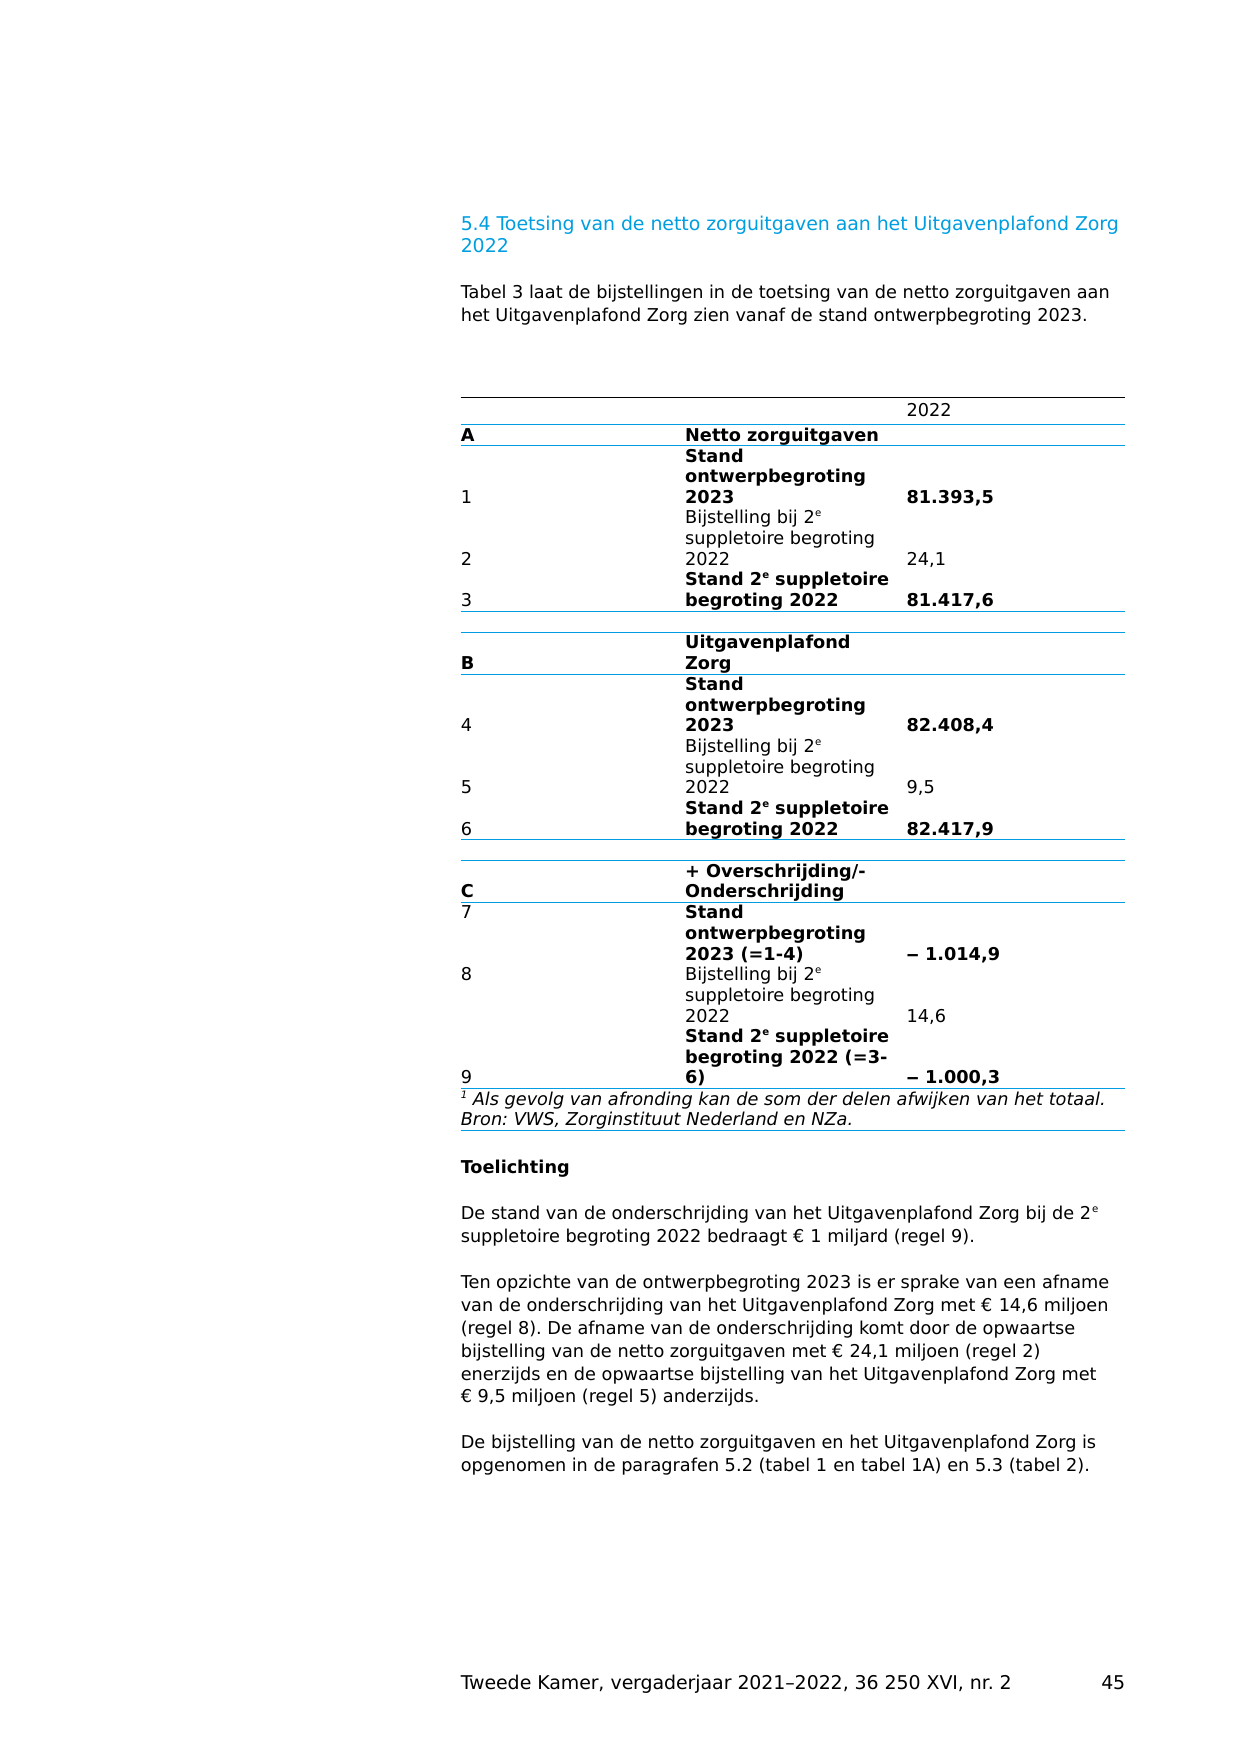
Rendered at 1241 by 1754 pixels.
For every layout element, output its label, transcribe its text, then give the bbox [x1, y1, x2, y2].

table_cell B [461, 633, 682, 673]
table_cell 82.408,4 [904, 675, 1125, 736]
table_cell Bron: VWS, Zorginstituut Nederland en NZa. [461, 1109, 1125, 1130]
table_cell C [461, 861, 682, 902]
table_cell Netto zorguitgaven [682, 425, 903, 445]
table_cell 81.393,5 [904, 446, 1125, 507]
table_cell 7 [461, 903, 682, 964]
table_cell 9 [461, 1026, 682, 1088]
table_cell [904, 633, 1125, 673]
table_cell [904, 425, 1125, 445]
table_cell [461, 398, 682, 424]
text Ten opzichte van de ontwerpbegroting 2023 is er sprake van een afname van de onderschrijding van het Uitgavenplafond Zorg met € 14,6 miljoen (regel 8). De afname van de onderschrijding komt door de opwaartse bijstelling van de netto zorguitgaven met € 24,1 miljoen (regel 2) enerzijds en de opwaartse bijstelling van het Uitgavenplafond Zorg met € 9,5 miljoen (regel 5) anderzijds. [461, 1270, 1125, 1407]
table_cell 2 [461, 508, 682, 569]
table_cell 8 [461, 964, 682, 1026]
text Tabel 3 laat de bijstellingen in de toetsing van de netto zorguitgaven aan het Uitgavenplafond Zorg zien vanaf de stand ontwerpbegroting 2023. [461, 280, 1125, 326]
table_cell [461, 612, 682, 632]
table_cell 1 Als gevolg van afronding kan de som der delen afwijken van het totaal. [461, 1089, 1125, 1109]
table_header Tabel 3 Toetsing netto zorguitgaven aan het Uitgavenplafond Zorg 2022 (bedragen x € 1 miljoen)1 [461, 349, 1125, 397]
table_cell + Overschrijding/- Onderschrijding [682, 861, 903, 902]
table_cell Stand ontwerpbegroting 2023 (=1-4) [682, 903, 903, 964]
text Toelichting [461, 1155, 1125, 1178]
table_cell Bijstelling bij 2e suppletoire begroting 2022 [682, 964, 903, 1026]
table_cell A [461, 425, 682, 445]
table_cell [682, 398, 903, 424]
table_cell [461, 840, 682, 860]
table_cell Bijstelling bij 2e suppletoire begroting 2022 [682, 508, 903, 569]
table_cell ‒ 1.014,9 [904, 903, 1125, 964]
table_cell Stand ontwerpbegroting 2023 [682, 675, 903, 736]
table_cell ‒ 1.000,3 [904, 1026, 1125, 1088]
table_cell 6 [461, 798, 682, 839]
table_cell 3 [461, 569, 682, 611]
table_cell [904, 861, 1125, 902]
table_cell Stand ontwerpbegroting 2023 [682, 446, 903, 507]
table_cell Stand 2e suppletoire begroting 2022 (=3-6) [682, 1026, 903, 1088]
table_cell 24,1 [904, 508, 1125, 569]
table_cell 14,6 [904, 964, 1125, 1026]
table_cell Stand 2e suppletoire begroting 2022 [682, 798, 903, 839]
table_cell Uitgavenplafond Zorg [682, 633, 903, 673]
table_cell 82.417,9 [904, 798, 1125, 839]
table_cell 81.417,6 [904, 569, 1125, 611]
table_cell 4 [461, 675, 682, 736]
table_cell 9,5 [904, 736, 1125, 798]
table_cell [904, 612, 1125, 632]
text De stand van de onderschrijding van het Uitgavenplafond Zorg bij de 2e suppletoire begroting 2022 bedraagt € 1 miljard (regel 9). [461, 1201, 1125, 1247]
title 5.4 Toetsing van de netto zorguitgaven aan het Uitgavenplafond Zorg 2022 [461, 213, 1125, 257]
table_cell 2022 [904, 398, 1125, 424]
table_cell [904, 840, 1125, 860]
text De bijstelling van de netto zorguitgaven en het Uitgavenplafond Zorg is opgenomen in de paragrafen 5.2 (tabel 1 en tabel 1A) en 5.3 (tabel 2). [461, 1430, 1125, 1476]
table_cell 1 [461, 446, 682, 507]
table_cell [682, 612, 903, 632]
table_cell Stand 2e suppletoire begroting 2022 [682, 569, 903, 611]
table_cell 5 [461, 736, 682, 798]
table_cell Bijstelling bij 2e suppletoire begroting 2022 [682, 736, 903, 798]
table_cell [682, 840, 903, 860]
